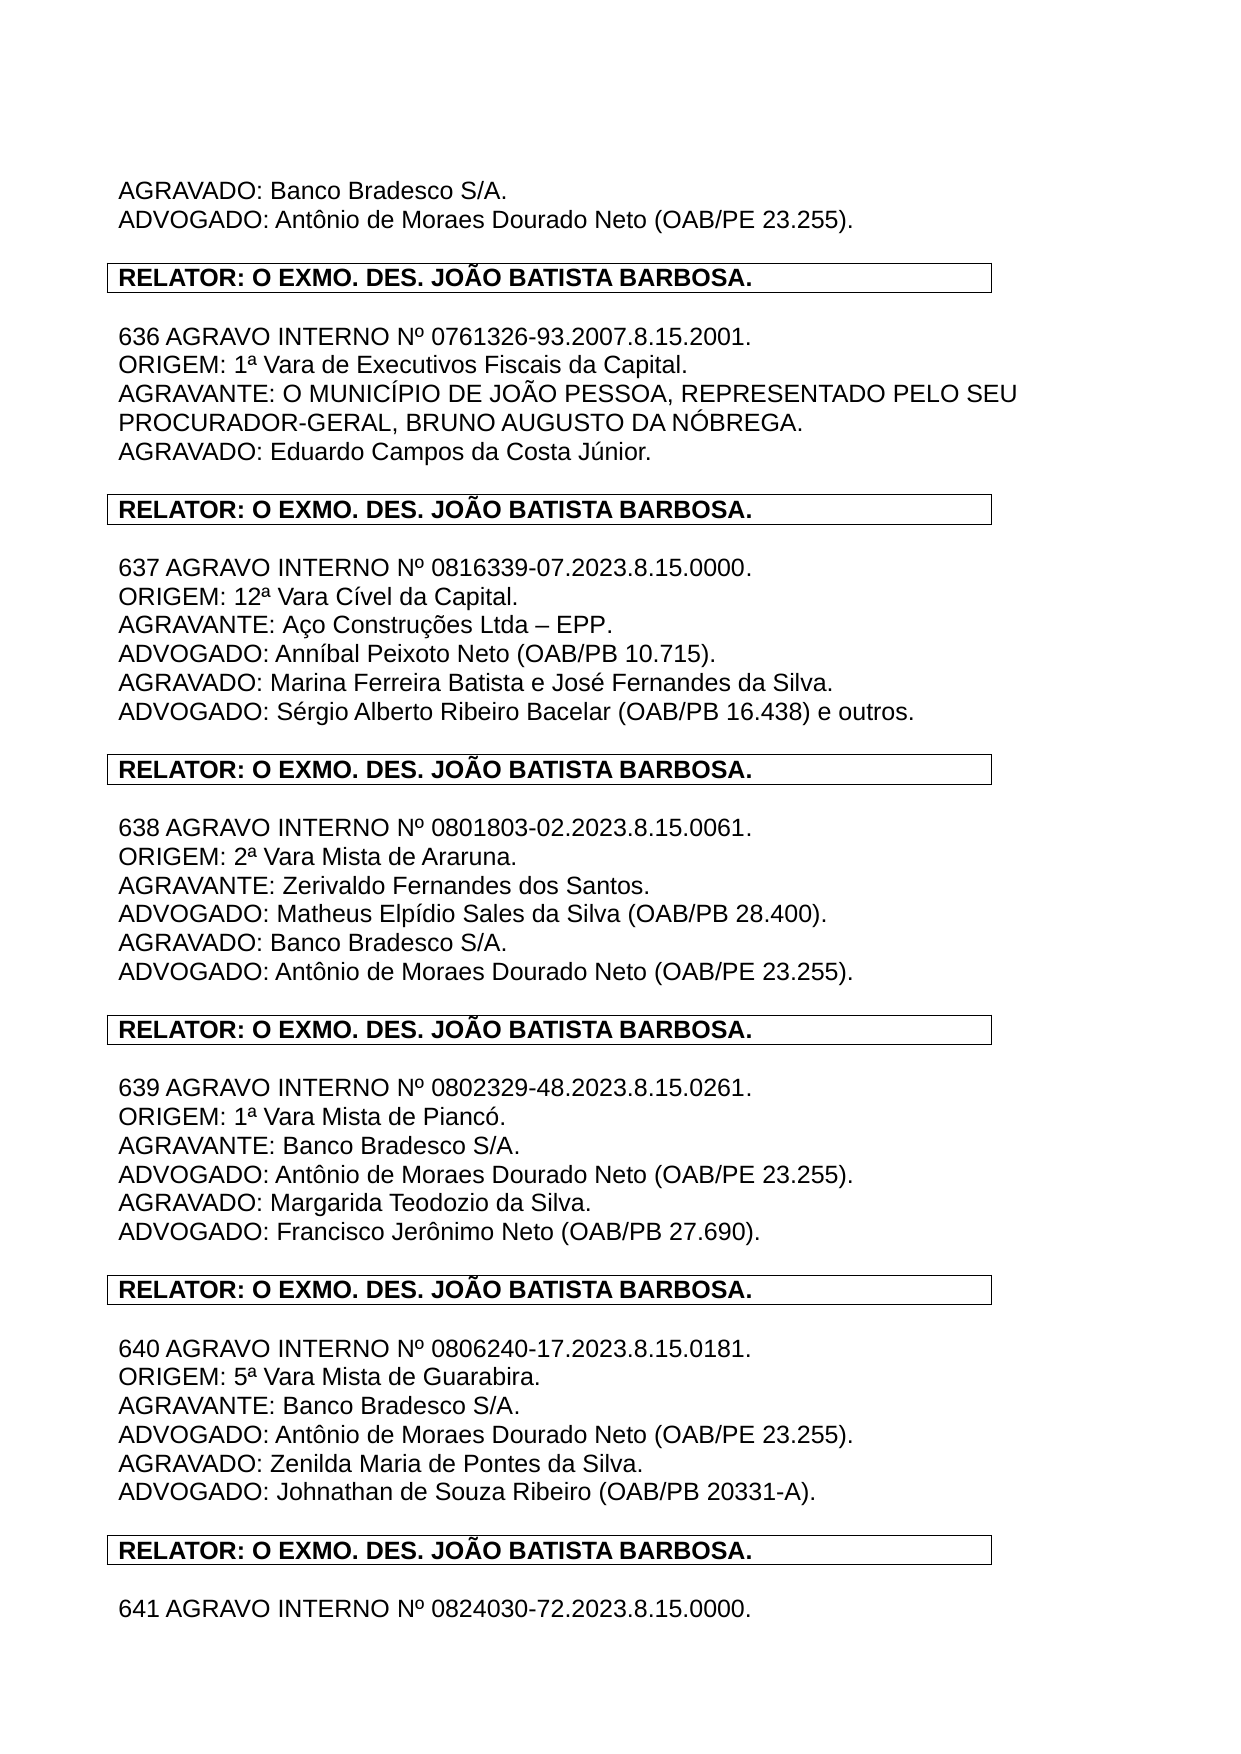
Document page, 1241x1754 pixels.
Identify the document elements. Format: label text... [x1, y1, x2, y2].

text AGRAVADO: Banco Bradesco S/A. [118, 928, 1122, 957]
text 637 AGRAVO INTERNO Nº 0816339-07.2023.8.15.0000. [118, 553, 1122, 582]
text ORIGEM: 12ª Vara Cível da Capital. [118, 582, 1122, 611]
text AGRAVANTE: Banco Bradesco S/A. [118, 1131, 1122, 1160]
text ORIGEM: 1ª Vara de Executivos Fiscais da Capital. [118, 350, 1122, 379]
text AGRAVADO: Banco Bradesco S/A. [118, 176, 1122, 205]
text 639 AGRAVO INTERNO Nº 0802329-48.2023.8.15.0261. [118, 1073, 1122, 1102]
text ADVOGADO: Matheus Elpídio Sales da Silva (OAB/PB 28.400). [118, 899, 1122, 928]
text ADVOGADO: Antônio de Moraes Dourado Neto (OAB/PE 23.255). [118, 205, 1122, 234]
text AGRAVANTE: Zerivaldo Fernandes dos Santos. [118, 871, 1122, 899]
text AGRAVANTE: Aço Construções Ltda – EPP. [118, 611, 1122, 639]
text ADVOGADO: Sérgio Alberto Ribeiro Bacelar (OAB/PB 16.438) e outros. [118, 697, 1122, 726]
text ORIGEM: 1ª Vara Mista de Piancó. [118, 1102, 1122, 1131]
text 636 AGRAVO INTERNO Nº 0761326-93.2007.8.15.2001. [118, 322, 1122, 350]
text 638 AGRAVO INTERNO Nº 0801803-02.2023.8.15.0061. [118, 813, 1122, 842]
text AGRAVANTE: O MUNICÍPIO DE JOÃO PESSOA, REPRESENTADO PELO SEU PROCURADOR-GERAL, BRUNO AUGUSTO DA NÓBREGA. [118, 379, 1122, 437]
text AGRAVADO: Zenilda Maria de Pontes da Silva. [118, 1449, 1122, 1477]
text AGRAVADO: Eduardo Campos da Costa Júnior. [118, 437, 1122, 465]
text 641 AGRAVO INTERNO Nº 0824030-72.2023.8.15.0000. [118, 1594, 1122, 1623]
table_header RELATOR: O EXMO. DES. JOÃO BATISTA BARBOSA. [108, 495, 991, 523]
text AGRAVADO: Marina Ferreira Batista e José Fernandes da Silva. [118, 668, 1122, 697]
text 640 AGRAVO INTERNO Nº 0806240-17.2023.8.15.0181. [118, 1334, 1122, 1362]
text ADVOGADO: Antônio de Moraes Dourado Neto (OAB/PE 23.255). [118, 957, 1122, 986]
text ADVOGADO: Antônio de Moraes Dourado Neto (OAB/PE 23.255). [118, 1160, 1122, 1188]
text ORIGEM: 2ª Vara Mista de Araruna. [118, 842, 1122, 871]
text ADVOGADO: Francisco Jerônimo Neto (OAB/PB 27.690). [118, 1217, 1122, 1246]
text AGRAVANTE: Banco Bradesco S/A. [118, 1391, 1122, 1420]
text ADVOGADO: Antônio de Moraes Dourado Neto (OAB/PE 23.255). [118, 1420, 1122, 1449]
text ORIGEM: 5ª Vara Mista de Guarabira. [118, 1362, 1122, 1391]
text ADVOGADO: Johnathan de Souza Ribeiro (OAB/PB 20331-A). [118, 1477, 1122, 1506]
table_header RELATOR: O EXMO. DES. JOÃO BATISTA BARBOSA. [108, 1276, 991, 1304]
table_header RELATOR: O EXMO. DES. JOÃO BATISTA BARBOSA. [108, 264, 991, 292]
table_header RELATOR: O EXMO. DES. JOÃO BATISTA BARBOSA. [108, 755, 991, 784]
table_header RELATOR: O EXMO. DES. JOÃO BATISTA BARBOSA. [108, 1016, 991, 1044]
table_header RELATOR: O EXMO. DES. JOÃO BATISTA BARBOSA. [108, 1536, 991, 1564]
text AGRAVADO: Margarida Teodozio da Silva. [118, 1188, 1122, 1217]
text ADVOGADO: Anníbal Peixoto Neto (OAB/PB 10.715). [118, 639, 1122, 668]
